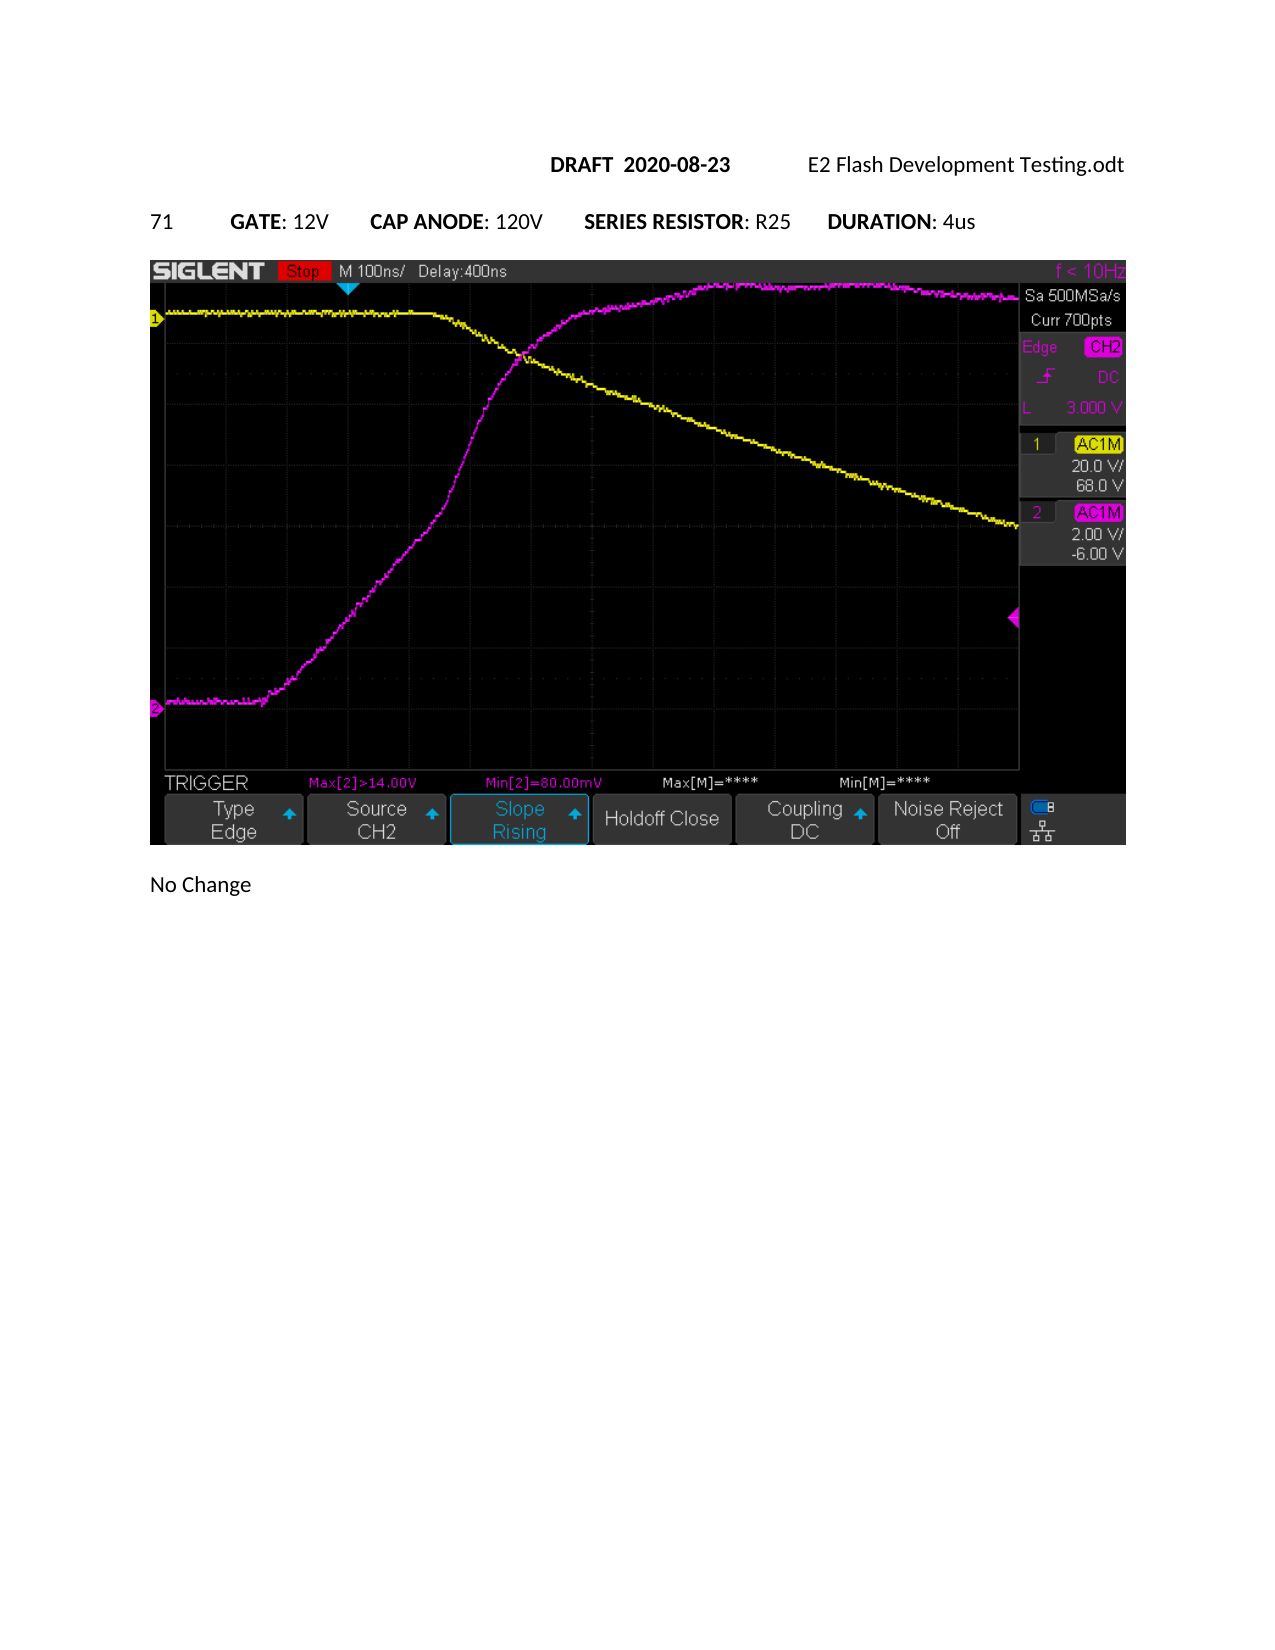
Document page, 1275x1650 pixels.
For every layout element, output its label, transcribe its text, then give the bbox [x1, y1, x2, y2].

picture [150, 260, 1126, 845]
picture [452, 796, 587, 843]
text No Change [150, 870, 1125, 898]
text 71 GATE: 12V CAP ANODE: 120V SERIES RESISTOR: R25 DURATION: 4us [150, 207, 1125, 236]
